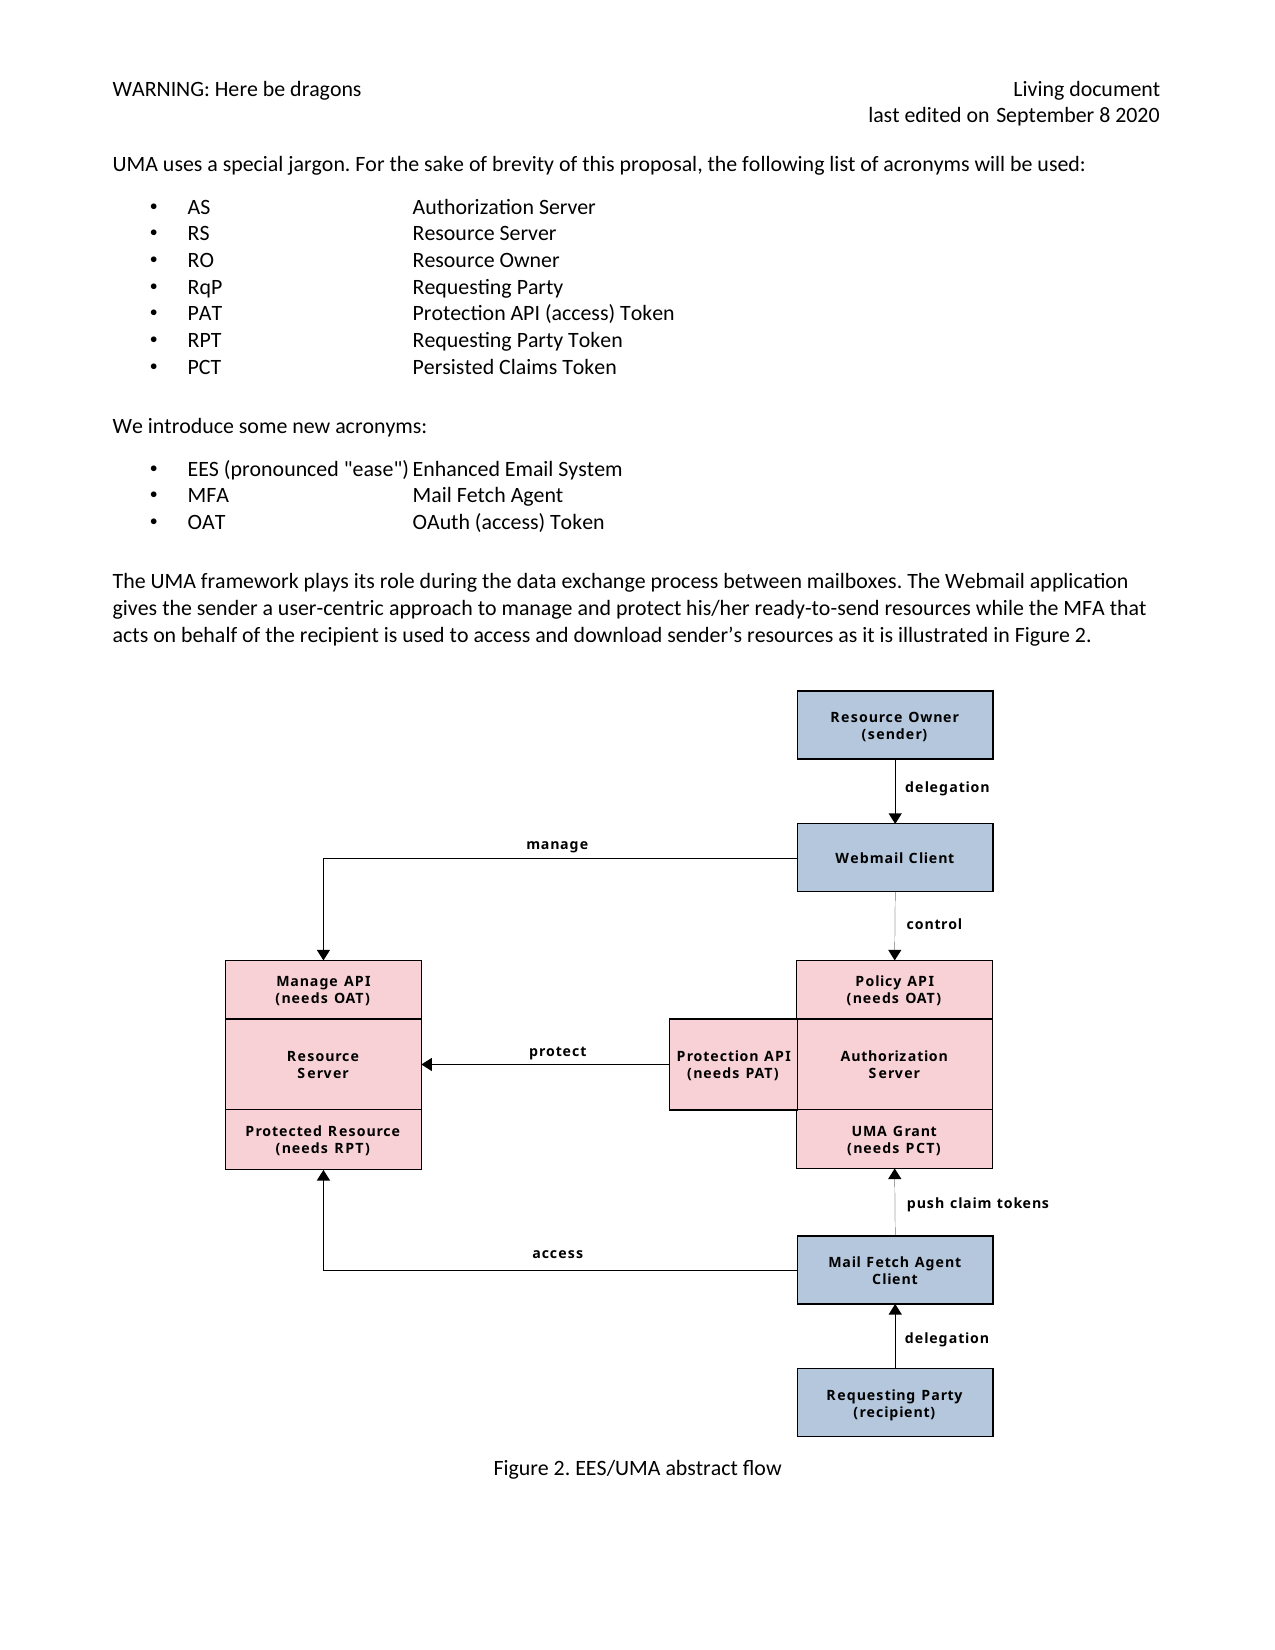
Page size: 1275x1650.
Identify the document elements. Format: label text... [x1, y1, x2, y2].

list RqP Requesting Party [150, 273, 1162, 299]
text We introduce some new acronyms: [112, 412, 1162, 439]
list OAT OAuth (access) Token [150, 508, 1162, 535]
list MFA Mail Fetch Agent [150, 482, 1162, 508]
list RPT Requesting Party Token [150, 326, 1162, 353]
text UMA uses a special jargon. For the sake of brevity of this proposal, the following list of acronyms will be used: [112, 150, 1162, 177]
list EES (pronounced "ease") Enhanced Email System [150, 455, 1162, 482]
list RO Resource Owner [150, 246, 1162, 273]
text Figure 2. EES/UMA abstract flow [112, 707, 1162, 1480]
list PCT Persisted Claims Token [150, 353, 1162, 379]
list PAT Protection API (access) Token [150, 299, 1162, 326]
list RS Resource Server [150, 219, 1162, 246]
list AS Authorization Server [150, 193, 1162, 219]
text The UMA framework plays its role during the data exchange process between mailboxes. The Webmail application gives the sender a user-centric approach to manage and protect his/her ready-to-send resources while the MFA that acts on behalf of the recipient is used to access and download sender’s resources as it is illustrated in Figure 2. [112, 567, 1162, 647]
